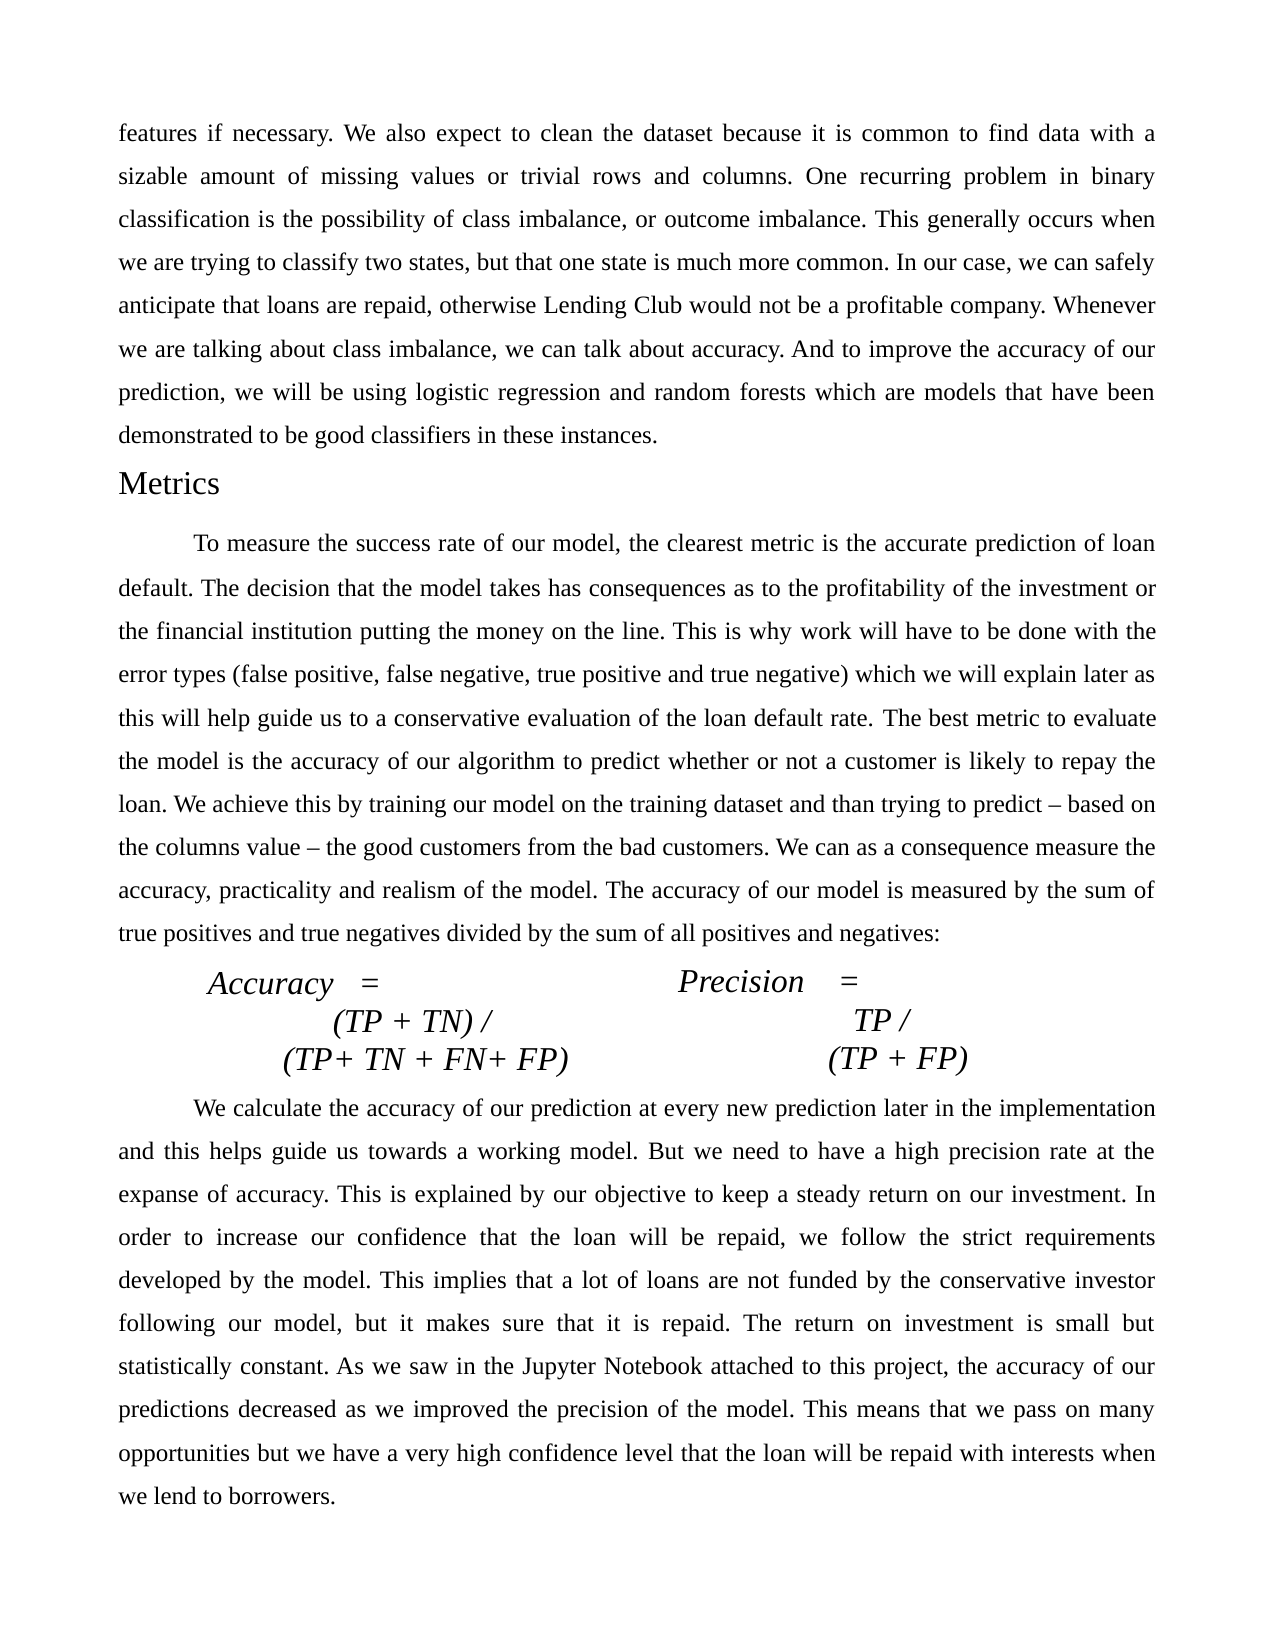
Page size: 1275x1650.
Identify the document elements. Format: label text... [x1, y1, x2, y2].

text Metrics [118, 463, 1157, 501]
text We calculate the accuracy of our prediction at every new prediction later in the implementation and this helps guide us towards a working model. But we need to have a high precision rate at the expanse of accuracy. This is explained by our objective to keep a steady return on our investment. In order to increase our confidence that the loan will be repaid, we follow the strict requirements developed by the model. This implies that a lot of loans are not funded by the conservative investor following our model, but it makes sure that it is repaid. The return on investment is small but statistically constant. As we saw in the Jupyter Notebook attached to this project, the accuracy of our predictions decreased as we improved the precision of the model. This means that we pass on many opportunities but we have a very high confidence level that the loan will be repaid with interests when we lend to borrowers. [118, 961, 1157, 1509]
text features if necessary. We also expect to clean the dataset because it is common to find data with a sizable amount of missing values or trivial rows and columns. One recurring problem in binary classification is the possibility of class imbalance, or outcome imbalance. This generally occurs when we are trying to classify two states, but that one state is much more common. In our case, we can safely anticipate that loans are repaid, otherwise Lending Club would not be a profitable company. Whenever we are talking about class imbalance, we can talk about accuracy. And to improve the accuracy of our prediction, we will be using logistic regression and random forests which are models that have been demonstrated to be good classifiers in these instances. [118, 118, 1157, 449]
text To measure the success rate of our model, the clearest metric is the accurate prediction of loan default. The decision that the model takes has consequences as to the profitability of the investment or the financial institution putting the money on the line. This is why work will have to be done with the error types (false positive, false negative, true positive and true negative) which we will explain later as this will help guide us to a conservative evaluation of the loan default rate. The best metric to evaluate the model is the accuracy of our algorithm to predict whether or not a customer is likely to repay the loan. We achieve this by training our model on the training dataset and than trying to predict – based on the columns value – the good customers from the bad customers. We can as a consequence measure the accuracy, practicality and realism of the model. The accuracy of our model is measured by the sum of true positives and true negatives divided by the sum of all positives and negatives: [118, 521, 1157, 947]
